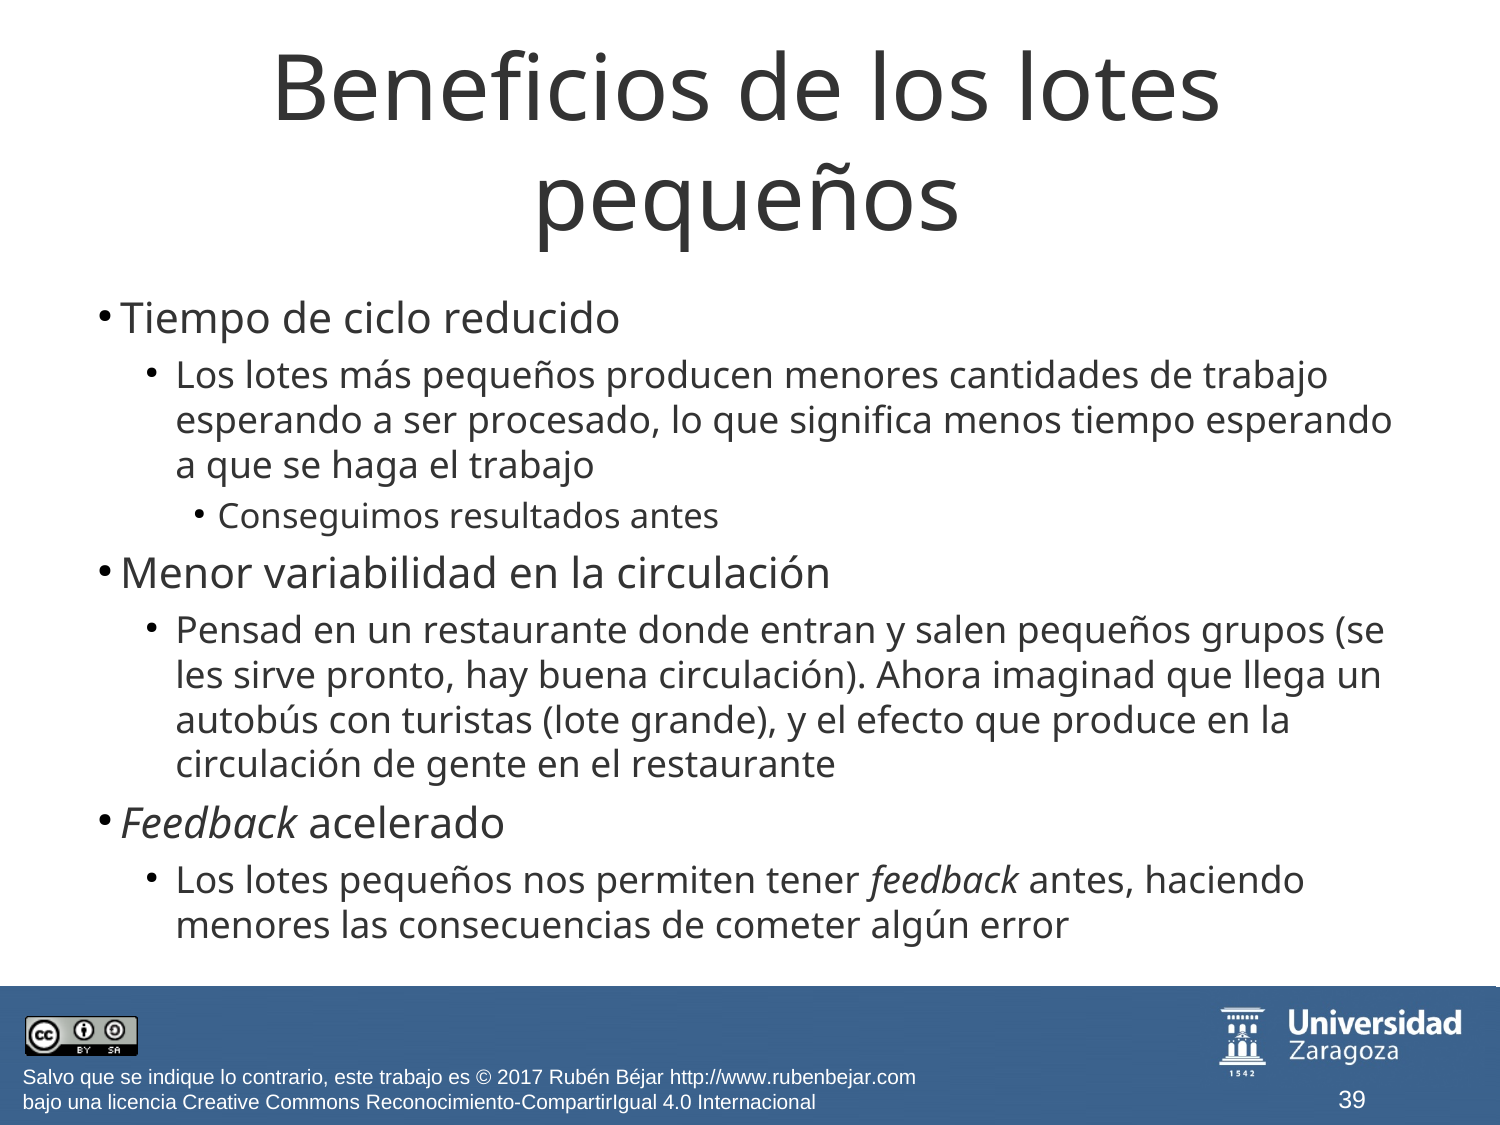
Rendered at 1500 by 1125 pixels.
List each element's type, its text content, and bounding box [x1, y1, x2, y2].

list Tiempo de ciclo reducido Los lotes más pequeños producen menores cantidades de trabajo esperando a ser procesado, lo que significa menos tiempo esperando a que se haga el trabajo Conseguimos resultados antes Menor variabilidad en la circulación Pensad en un restaurante donde entran y salen pequeños grupos (se les sirve pronto, hay buena circulación). Ahora imaginad que llega un autobús con turistas (lote grande), y el efecto que produce en la circulación de gente en el restaurante Feedback acelerado Los lotes pequeños nos permiten tener feedback antes, haciendo menores las consecuencias de cometer algún error [82, 283, 1418, 957]
title Beneficios de los lotes pequeños [74, 21, 1420, 257]
picture [0, 986, 1500, 1125]
